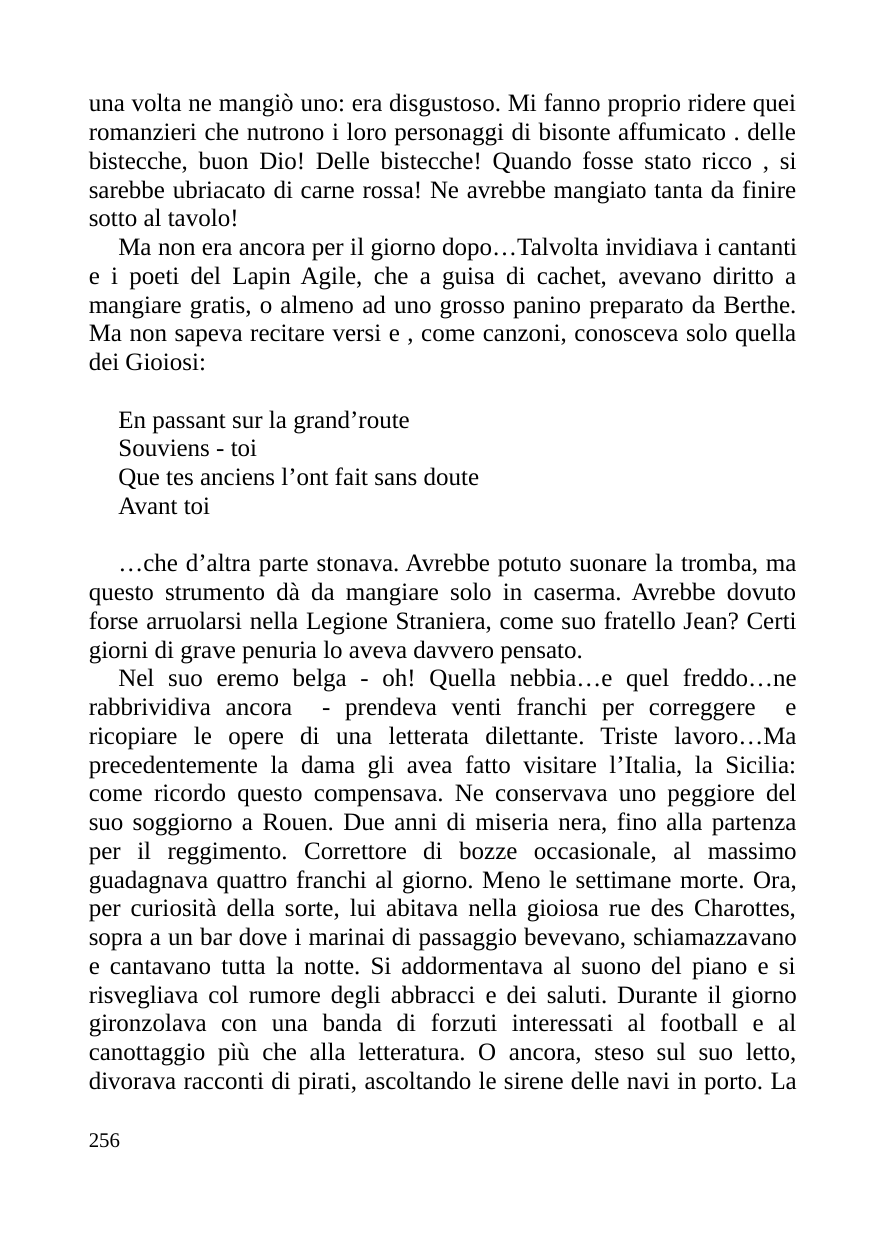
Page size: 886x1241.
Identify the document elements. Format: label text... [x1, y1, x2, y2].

text Ma non era ancora per il giorno dopo…Talvolta invidiava i cantanti e i poeti del Lapin Agile, che a guisa di cachet, avevano diritto a mangiare gratis, o almeno ad uno grosso panino preparato da Berthe. Ma non sapeva recitare versi e , come canzoni, conosceva solo quella dei Gioiosi: [88, 232, 797, 376]
text una volta ne mangiò uno: era disgustoso. Mi fanno proprio ridere quei romanzieri che nutrono i loro personaggi di bisonte affumicato . delle bistecche, buon Dio! Delle bistecche! Quando fosse stato ricco , si sarebbe ubriacato di carne rossa! Ne avrebbe mangiato tanta da finire sotto al tavolo! [88, 88, 797, 232]
text Avant toi [88, 491, 797, 520]
text Nel suo eremo belga - oh! Quella nebbia…e quel freddo…ne rabbrividiva ancora - prendeva venti franchi per correggere e ricopiare le opere di una letterata dilettante. Triste lavoro…Ma precedentemente la dama gli avea fatto visitare l’Italia, la Sicilia: come ricordo questo compensava. Ne conservava uno peggiore del suo soggiorno a Rouen. Due anni di miseria nera, fino alla partenza per il reggimento. Correttore di bozze occasionale, al massimo guadagnava quattro franchi al giorno. Meno le settimane morte. Ora, per curiosità della sorte, lui abitava nella gioiosa rue des Charottes, sopra a un bar dove i marinai di passaggio bevevano, schiamazzavano e cantavano tutta la notte. Si addormentava al suono del piano e si risvegliava col rumore degli abbracci e dei saluti. Durante il giorno gironzolava con una banda di forzuti interessati al football e al canottaggio più che alla letteratura. O ancora, steso sul suo letto, divorava racconti di pirati, ascoltando le sirene delle navi in porto. La [88, 663, 797, 1095]
text Souviens - toi [88, 433, 797, 462]
text En passant sur la grand’route [88, 405, 797, 433]
text …che d’altra parte stonava. Avrebbe potuto suonare la tromba, ma questo strumento dà da mangiare solo in caserma. Avrebbe dovuto forse arruolarsi nella Legione Straniera, come suo fratello Jean? Certi giorni di grave penuria lo aveva davvero pensato. [88, 548, 797, 663]
text Que tes anciens l’ont fait sans doute [88, 462, 797, 491]
